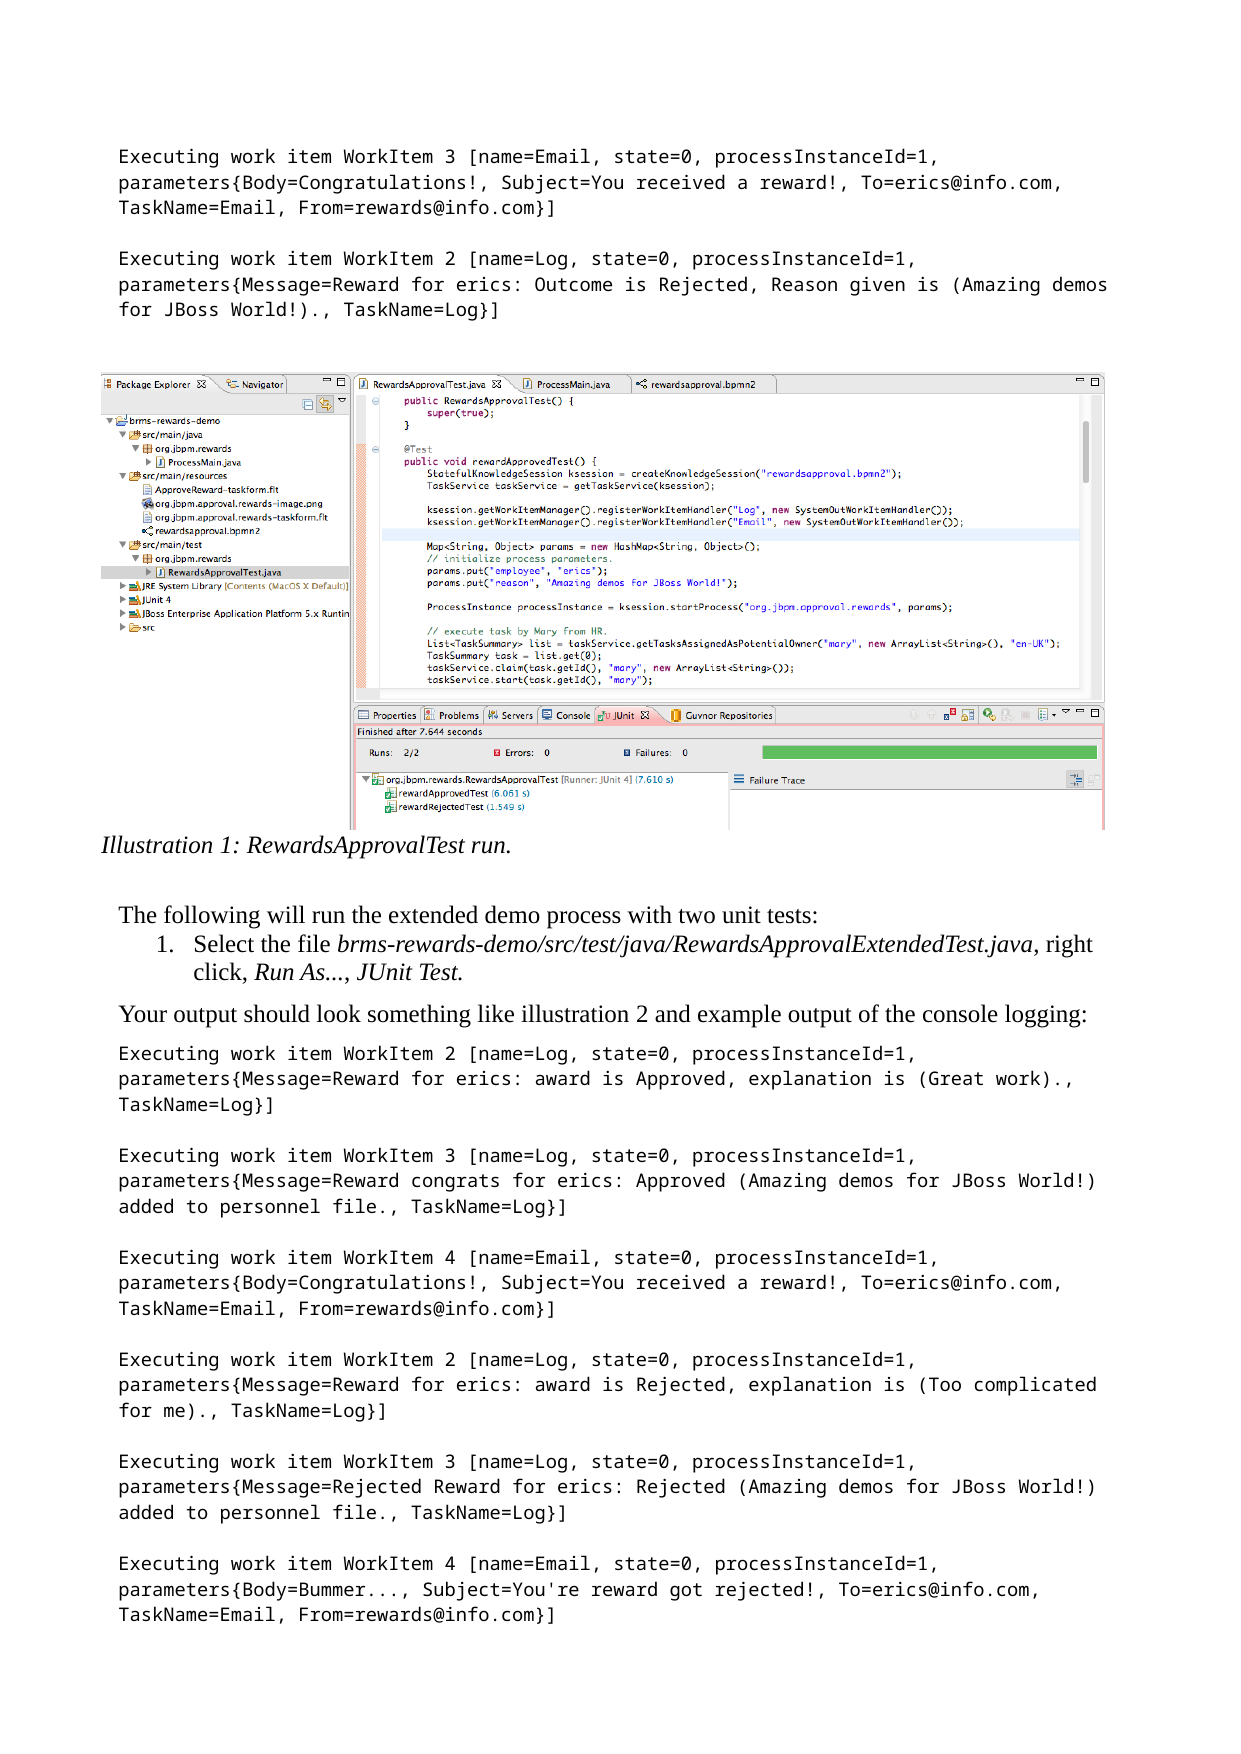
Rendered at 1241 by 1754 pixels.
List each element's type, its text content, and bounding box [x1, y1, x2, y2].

text Illustration 1: RewardsApprovalTest run. [101, 830, 1139, 859]
text Executing work item WorkItem 2 [name=Log, state=0, processInstanceId=1, parameters{Message=Reward for erics: award is Approved, explanation is (Great work)., TaskName=Log}] [118, 1040, 1122, 1116]
text The following will run the extended demo process with two unit tests: [118, 900, 1122, 929]
text Executing work item WorkItem 2 [name=Log, state=0, processInstanceId=1, parameters{Message=Reward for erics: Outcome is Rejected, Reason given is (Amazing demos for JBoss World!)., TaskName=Log}] [118, 246, 1122, 322]
text Executing work item WorkItem 2 [name=Log, state=0, processInstanceId=1, parameters{Message=Reward for erics: award is Rejected, explanation is (Too complicated for me)., TaskName=Log}] [118, 1346, 1122, 1423]
text Executing work item WorkItem 3 [name=Log, state=0, processInstanceId=1, parameters{Message=Rejected Reward for erics: Rejected (Amazing demos for JBoss World!) added to personnel file., TaskName=Log}] [118, 1448, 1122, 1525]
list Select the file brms-rewards-demo/src/test/java/RewardsApprovalExtendedTest.java, right click, Run As..., JUnit Test. [156, 929, 1122, 986]
text Executing work item WorkItem 3 [name=Email, state=0, processInstanceId=1, parameters{Body=Congratulations!, Subject=You received a reward!, To=erics@info.com, TaskName=Email, From=rewards@info.com}] [118, 144, 1122, 220]
text Your output should look something like illustration 2 and example output of the console logging: [118, 999, 1122, 1027]
text Executing work item WorkItem 3 [name=Log, state=0, processInstanceId=1, parameters{Message=Reward congrats for erics: Approved (Amazing demos for JBoss World!) added to personnel file., TaskName=Log}] [118, 1142, 1122, 1218]
text Executing work item WorkItem 4 [name=Email, state=0, processInstanceId=1, parameters{Body=Congratulations!, Subject=You received a reward!, To=erics@info.com, TaskName=Email, From=rewards@info.com}] [118, 1244, 1122, 1321]
text Executing work item WorkItem 4 [name=Email, state=0, processInstanceId=1, parameters{Body=Bummer..., Subject=You're reward got rejected!, To=erics@info.com, TaskName=Email, From=rewards@info.com}] [118, 1550, 1122, 1627]
picture [101, 372, 1105, 830]
